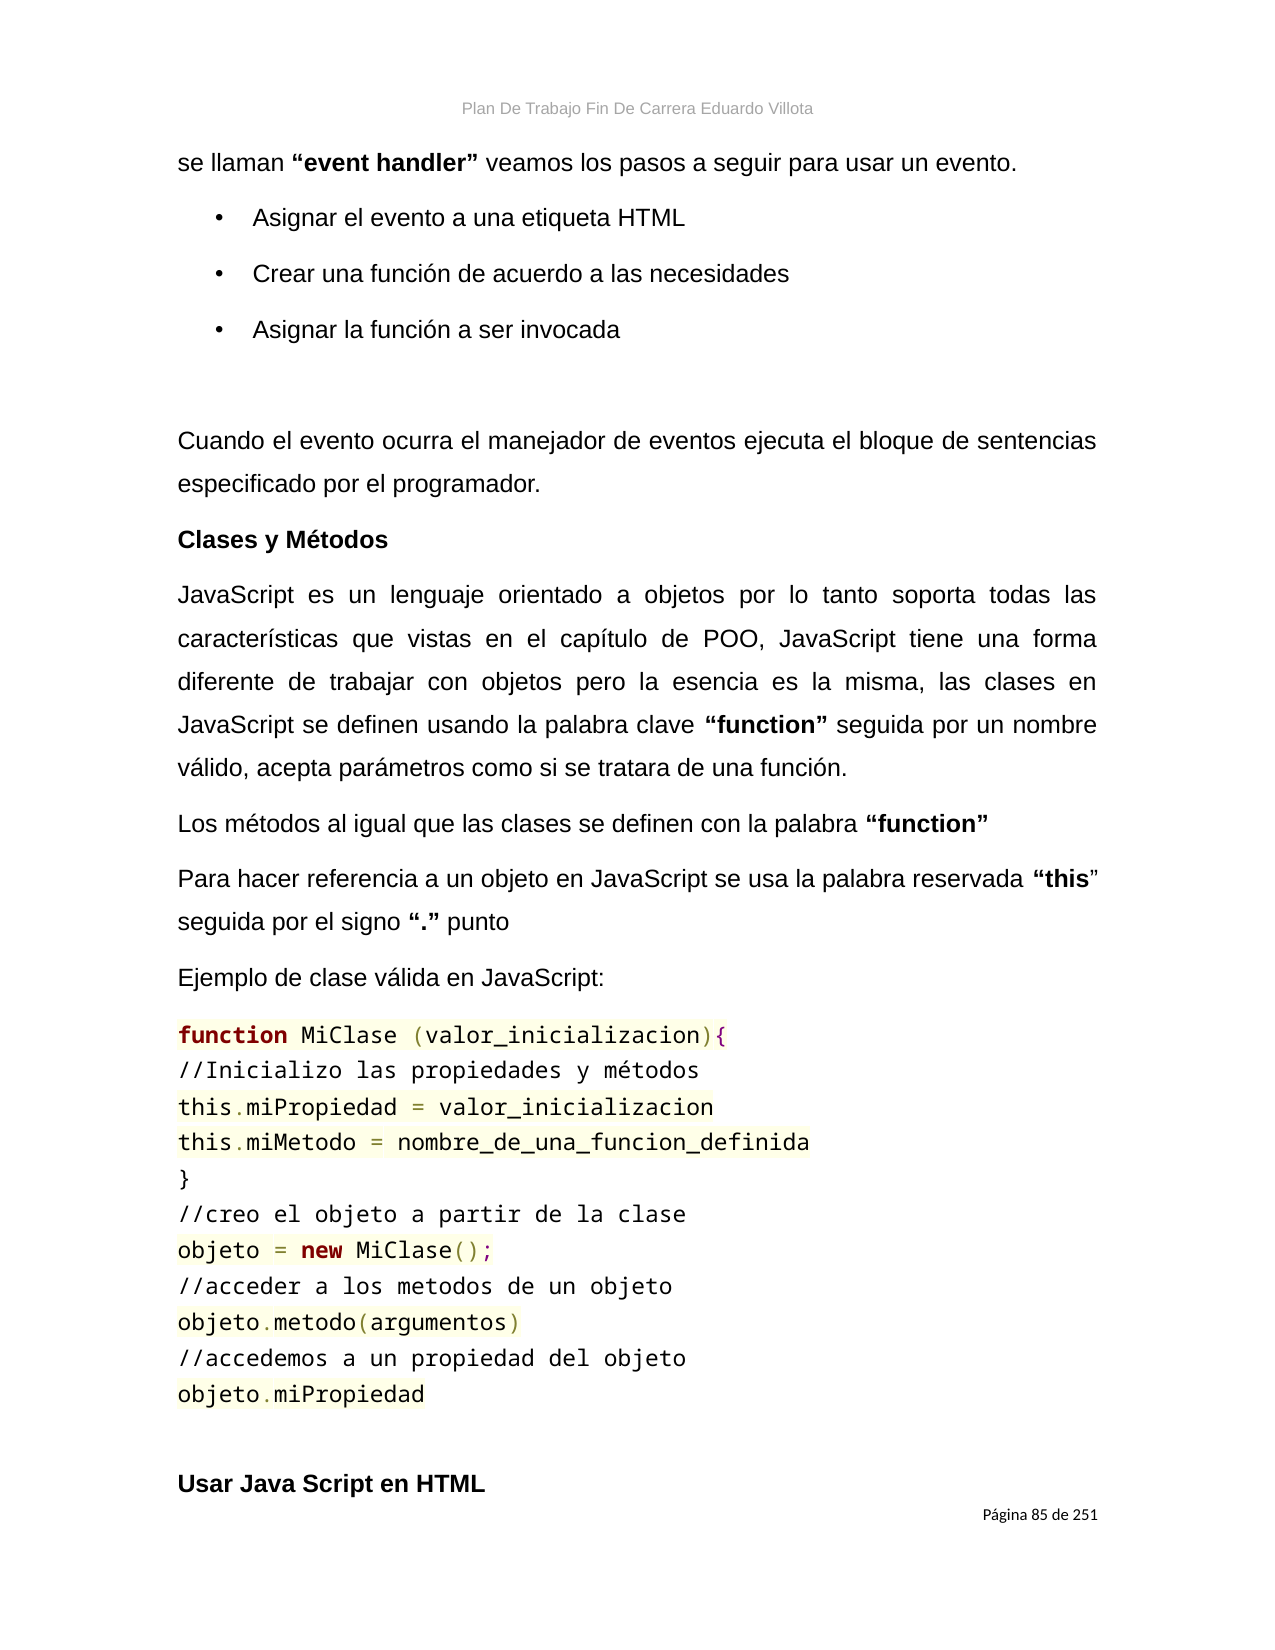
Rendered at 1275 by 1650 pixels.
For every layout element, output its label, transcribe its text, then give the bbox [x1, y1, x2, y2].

text Clases y Métodos [177, 525, 1098, 553]
text Ejemplo de clase válida en JavaScript: [177, 963, 1098, 992]
text objeto.miPropiedad [177, 1378, 1098, 1409]
text } [177, 1162, 1098, 1193]
text Para hacer referencia a un objeto en JavaScript se usa la palabra reservada “this” seguida por el signo “.” punto [177, 864, 1098, 936]
text //accedemos a un propiedad del objeto [177, 1342, 1098, 1373]
text Los métodos al igual que las clases se definen con la palabra “function” [177, 808, 1098, 837]
text Cuando el evento ocurra el manejador de eventos ejecuta el bloque de sentencias especificado por el programador. [177, 426, 1098, 498]
text objeto = new MiClase(); [177, 1234, 1098, 1265]
list Crear una función de acuerdo a las necesidades [215, 259, 1098, 288]
text this.miPropiedad = valor_inicializacion [177, 1090, 1098, 1122]
text se llaman “event handler” veamos los pasos a seguir para usar un evento. [177, 148, 1098, 176]
text //Inicializo las propiedades y métodos [177, 1054, 1098, 1086]
text //acceder a los metodos de un objeto [177, 1270, 1098, 1301]
text //creo el objeto a partir de la clase [177, 1198, 1098, 1229]
list Asignar el evento a una etiqueta HTML [215, 203, 1098, 232]
text this.miMetodo = nombre_de_una_funcion_definida [177, 1126, 1098, 1158]
text JavaScript es un lenguaje orientado a objetos por lo tanto soporta todas las características que vistas en el capítulo de POO, JavaScript tiene una forma diferente de trabajar con objetos pero la esencia es la misma, las clases en JavaScript se definen usando la palabra clave “function” seguida por un nombre válido, acepta parámetros como si se tratara de una función. [177, 580, 1098, 782]
text function MiClase (valor_inicializacion){ [177, 1018, 1098, 1050]
text Usar Java Script en HTML [177, 1469, 1098, 1498]
text objeto.metodo(argumentos) [177, 1306, 1098, 1337]
list Asignar la función a ser invocada [215, 315, 1098, 343]
